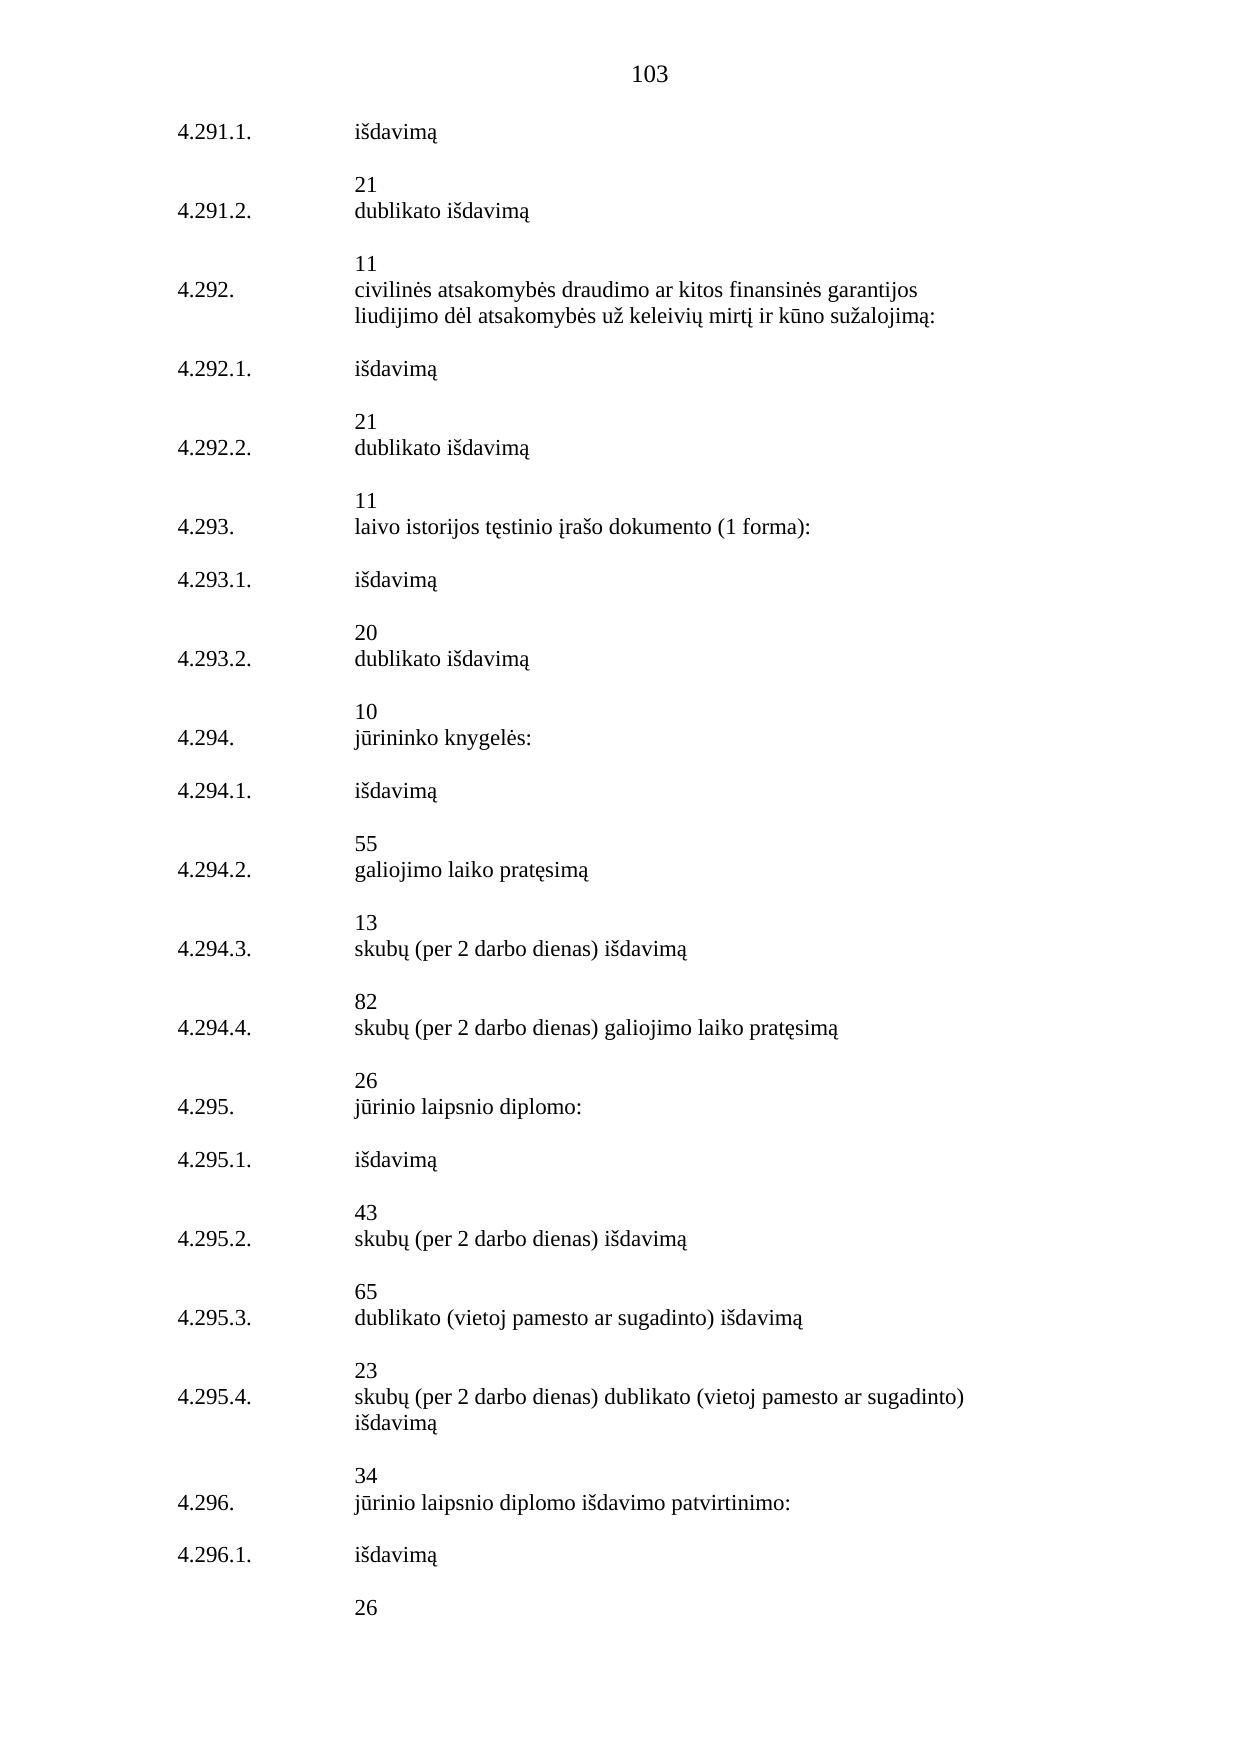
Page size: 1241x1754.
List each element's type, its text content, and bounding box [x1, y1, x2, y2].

text 4.294.3. skubų (per 2 darbo dienas) išdavimą 82 [177, 935, 974, 1014]
text 4.292.1. išdavimą 21 [177, 355, 974, 434]
text 4.293.1. išdavimą 20 [177, 566, 974, 645]
text 4.293. laivo istorijos tęstinio įrašo dokumento (1 forma): [177, 513, 974, 566]
text 4.294. jūrininko knygelės: [177, 724, 974, 777]
text 4.296. jūrinio laipsnio diplomo išdavimo patvirtinimo: [177, 1488, 974, 1541]
text 4.295.1. išdavimą 43 [177, 1146, 974, 1225]
text 4.294.2. galiojimo laiko pratęsimą 13 [177, 856, 974, 935]
text 4.296.1. išdavimą 26 [177, 1541, 974, 1620]
text 4.291.2. dublikato išdavimą 11 [177, 197, 974, 276]
text 4.295.3. dublikato (vietoj pamesto ar sugadinto) išdavimą 23 [177, 1304, 974, 1383]
text 4.294.4. skubų (per 2 darbo dienas) galiojimo laiko pratęsimą 26 [177, 1014, 974, 1093]
text 4.292. civilinės atsakomybės draudimo ar kitos finansinės garantijos [177, 276, 974, 303]
text 4.295. jūrinio laipsnio diplomo: [177, 1093, 974, 1146]
text 4.292.2. dublikato išdavimą 11 [177, 434, 974, 513]
text 4.295.4. skubų (per 2 darbo dienas) dublikato (vietoj pamesto ar sugadinto) [177, 1383, 974, 1409]
text liudijimo dėl atsakomybės už keleivių mirtį ir kūno sužalojimą: [354, 303, 974, 355]
text 4.294.1. išdavimą 55 [177, 777, 974, 856]
text 4.295.2. skubų (per 2 darbo dienas) išdavimą 65 [177, 1225, 974, 1304]
text išdavimą 34 [354, 1409, 974, 1488]
text 4.291.1. išdavimą 21 [177, 118, 974, 197]
text 4.293.2. dublikato išdavimą 10 [177, 645, 974, 724]
